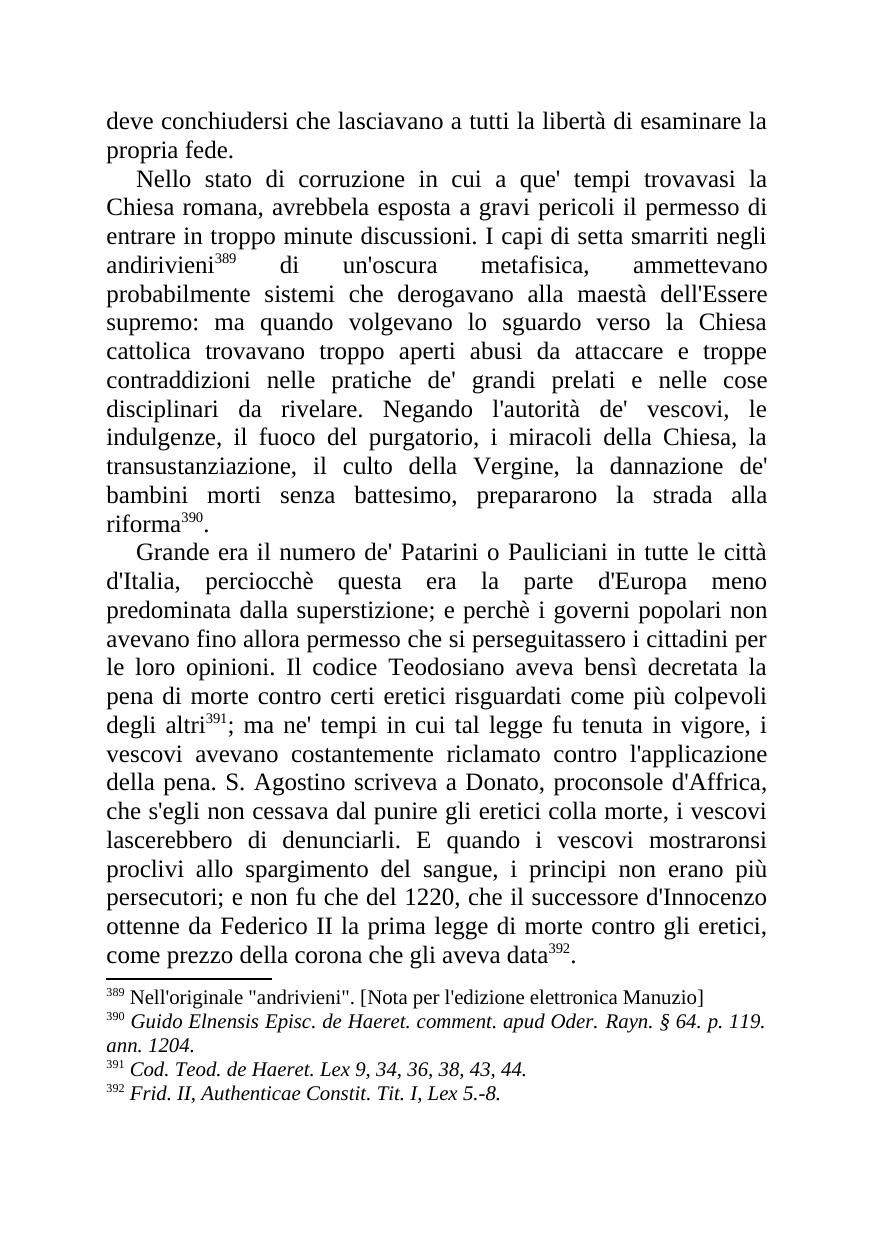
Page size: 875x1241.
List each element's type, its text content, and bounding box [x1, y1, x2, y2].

text Frid. II, Authenticae Constit. Tit. I, Lex 5.-8. [106, 1081, 768, 1105]
text Nell'originale "andrivieni". [Nota per l'edizione elettronica Manuzio] [106, 985, 768, 1009]
text Grande era il numero de' Patarini o Pauliciani in tutte le città d'Italia, perciocchè questa era la parte d'Europa meno predominata dalla superstizione; e perchè i governi popolari non avevano fino allora permesso che si perseguitassero i cittadini per le loro opinioni. Il codice Teodosiano aveva bensì decretata la pena di morte contro certi eretici risguardati come più colpevoli degli altri; ma ne' tempi in cui tal legge fu tenuta in vigore, i vescovi avevano costantemente riclamato contro l'applicazione della pena. S. Agostino scriveva a Donato, proconsole d'Affrica, che s'egli non cessava dal punire gli eretici colla morte, i vescovi lascerebbero di denunciarli. E quando i vescovi mostraronsi proclivi allo spargimento del sangue, i principi non erano più persecutori; e non fu che del 1220, che il successore d'Innocenzo ottenne da Federico II la prima legge di morte contro gli eretici, come prezzo della corona che gli aveva data. [106, 537, 768, 969]
text Guido Elnensis Episc. de Haeret. comment. apud Oder. Rayn. § 64. p. 119. ann. 1204. [106, 1009, 768, 1057]
text Cod. Teod. de Haeret. Lex 9, 34, 36, 38, 43, 44. [106, 1057, 768, 1081]
text deve conchiudersi che lasciavano a tutti la libertà di esaminare la propria fede. [106, 106, 768, 164]
text Nello stato di corruzione in cui a que' tempi trovavasi la Chiesa romana, avrebbela esposta a gravi pericoli il permesso di entrare in troppo minute discussioni. I capi di setta smarriti negli andirivieni di un'oscura metafisica, ammettevano probabilmente sistemi che derogavano alla maestà dell'Essere supremo: ma quando volgevano lo sguardo verso la Chiesa cattolica trovavano troppo aperti abusi da attaccare e troppe contraddizioni nelle pratiche de' grandi prelati e nelle cose disciplinari da rivelare. Negando l'autorità de' vescovi, le indulgenze, il fuoco del purgatorio, i miracoli della Chiesa, la transustanziazione, il culto della Vergine, la dannazione de' bambini morti senza battesimo, prepararono la strada alla riforma. [106, 164, 768, 537]
